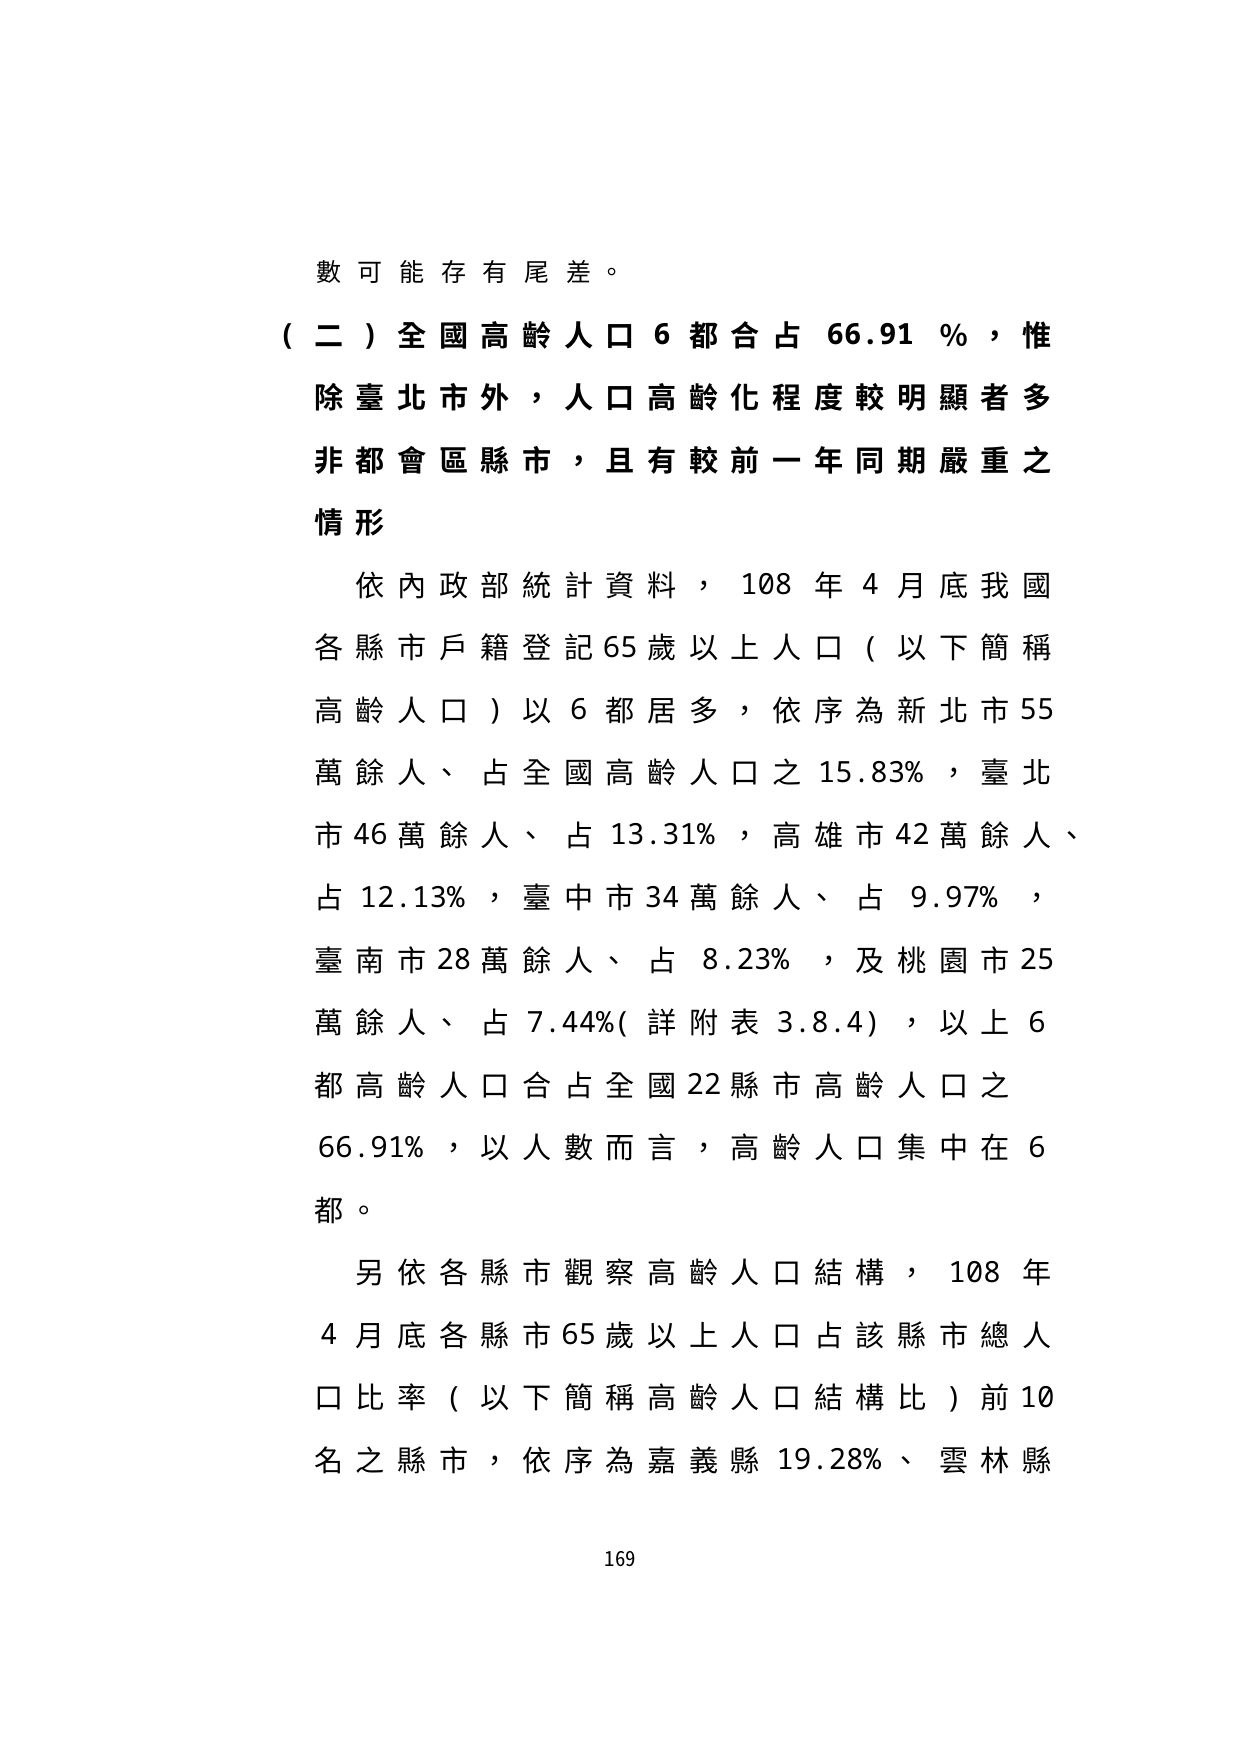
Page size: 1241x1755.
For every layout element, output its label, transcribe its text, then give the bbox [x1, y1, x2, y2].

text (二)全國高齡人口6都合占66.91％，惟除臺北市外，人口高齡化程度較明顯者多非都會區縣市，且有較前一年同期嚴重之情形 [242, 292, 1058, 542]
text 依內政部統計資料，108年4月底我國各縣市戶籍登記65歲以上人口(以下簡稱高齡人口)以6都居多，依序為新北市55萬餘人、占全國高齡人口之15.83%，臺北市46萬餘人、占13.31%，高雄市42萬餘人、占12.13%，臺中市34萬餘人、占9.97%，臺南市28萬餘人、占8.23%，及桃園市25萬餘人、占7.44%(詳附表3.8.4)，以上6都高齡人口合占全國22縣市高齡人口之66.91%，以人數而言，高齡人口集中在6都。 [271, 542, 1058, 1229]
text 另依各縣市觀察高齡人口結構，108年4月底各縣市65歲以上人口占該縣市總人口比率(以下簡稱高齡人口結構比)前10名之縣市，依序為嘉義縣19.28%、雲林縣 [271, 1229, 1058, 1479]
text 數可能存有尾差。 [257, 229, 1058, 292]
